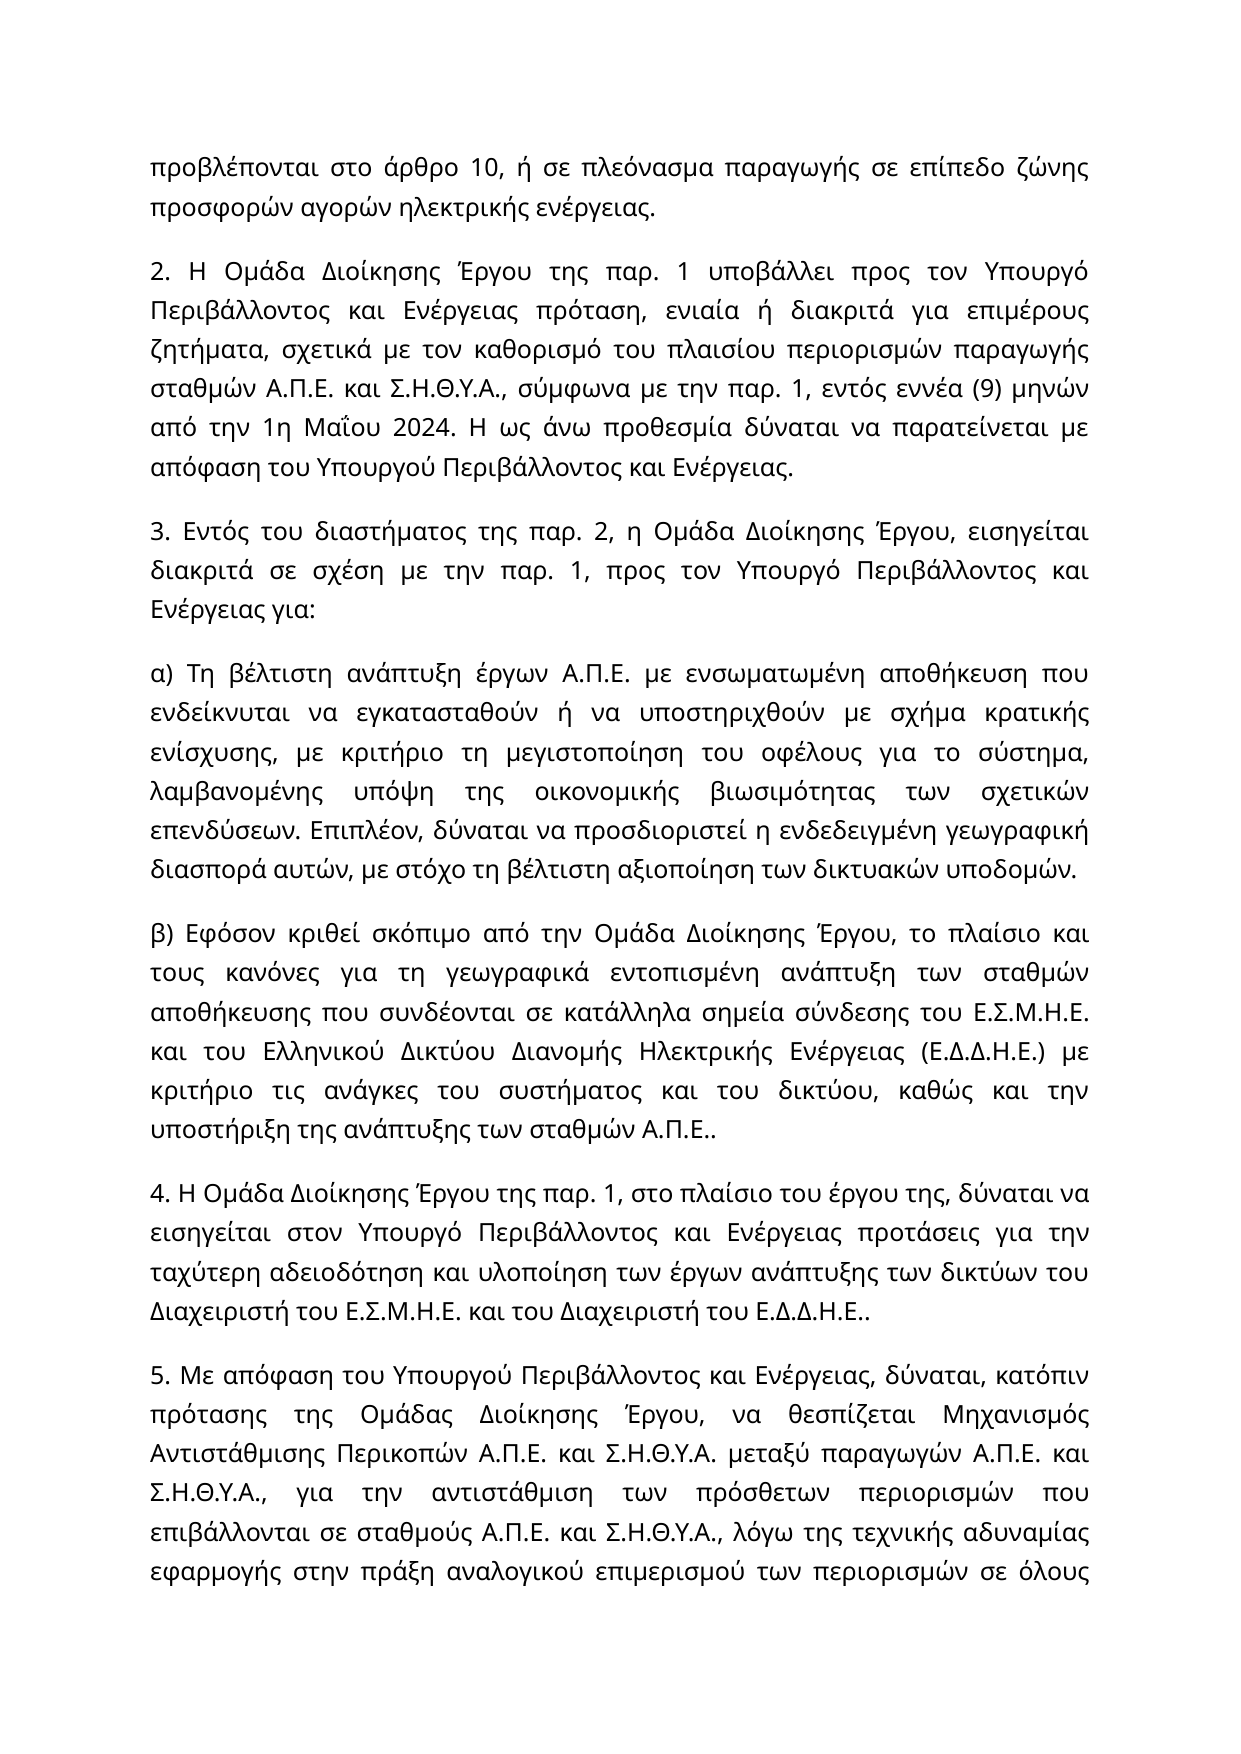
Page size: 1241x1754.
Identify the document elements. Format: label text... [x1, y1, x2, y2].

text 3. Εντός του διαστήματος της παρ. 2, η Ομάδα Διοίκησης Έργου, εισηγείται διακριτά σε σχέση με την παρ. 1, προς τον Υπουργό Περιβάλλοντος και Ενέργειας για: [150, 513, 1090, 626]
text 5. Με απόφαση του Υπουργού Περιβάλλοντος και Ενέργειας, δύναται, κατόπιν πρότασης της Ομάδας Διοίκησης Έργου, να θεσπίζεται Μηχανισμός Αντιστάθμισης Περικοπών Α.Π.Ε. και Σ.Η.Θ.Υ.Α. μεταξύ παραγωγών Α.Π.Ε. και Σ.Η.Θ.Υ.Α., για την αντιστάθμιση των πρόσθετων περιορισμών που επιβάλλονται σε σταθμούς Α.Π.Ε. και Σ.Η.Θ.Υ.Α., λόγω της τεχνικής αδυναμίας εφαρμογής στην πράξη αναλογικού επιμερισμού των περιορισμών σε όλους [150, 1357, 1090, 1587]
text α) Τη βέλτιστη ανάπτυξη έργων Α.Π.Ε. με ενσωματωμένη αποθήκευση που ενδείκνυται να εγκατασταθούν ή να υποστηριχθούν με σχήμα κρατικής ενίσχυσης, με κριτήριο τη μεγιστοποίηση του οφέλους για το σύστημα, λαμβανομένης υπόψη της οικονομικής βιωσιμότητας των σχετικών επενδύσεων. Επιπλέον, δύναται να προσδιοριστεί η ενδεδειγμένη γεωγραφική διασπορά αυτών, με στόχο τη βέλτιστη αξιοποίηση των δικτυακών υποδομών. [150, 656, 1090, 886]
text προβλέπονται στο άρθρο 10, ή σε πλεόνασμα παραγωγής σε επίπεδο ζώνης προσφορών αγορών ηλεκτρικής ενέργειας. [150, 150, 1090, 223]
text β) Εφόσον κριθεί σκόπιμο από την Ομάδα Διοίκησης Έργου, το πλαίσιο και τους κανόνες για τη γεωγραφικά εντοπισμένη ανάπτυξη των σταθμών αποθήκευσης που συνδέονται σε κατάλληλα σημεία σύνδεσης του Ε.Σ.Μ.Η.Ε. και του Ελληνικού Δικτύου Διανομής Ηλεκτρικής Ενέργειας (Ε.Δ.Δ.Η.Ε.) με κριτήριο τις ανάγκες του συστήματος και του δικτύου, καθώς και την υποστήριξη της ανάπτυξης των σταθμών Α.Π.Ε.. [150, 916, 1090, 1146]
text 4. Η Ομάδα Διοίκησης Έργου της παρ. 1, στο πλαίσιο του έργου της, δύναται να εισηγείται στον Υπουργό Περιβάλλοντος και Ενέργειας προτάσεις για την ταχύτερη αδειοδότηση και υλοποίηση των έργων ανάπτυξης των δικτύων του Διαχειριστή του Ε.Σ.Μ.Η.Ε. και του Διαχειριστή του Ε.Δ.Δ.Η.Ε.. [150, 1176, 1090, 1327]
text 2. Η Ομάδα Διοίκησης Έργου της παρ. 1 υποβάλλει προς τον Υπουργό Περιβάλλοντος και Ενέργειας πρόταση, ενιαία ή διακριτά για επιμέρους ζητήματα, σχετικά με τον καθορισμό του πλαισίου περιορισμών παραγωγής σταθμών Α.Π.Ε. και Σ.Η.Θ.Υ.Α., σύμφωνα με την παρ. 1, εντός εννέα (9) μηνών από την 1η Μαΐου 2024. Η ως άνω προθεσμία δύναται να παρατείνεται με απόφαση του Υπουργού Περιβάλλοντος και Ενέργειας. [150, 253, 1090, 483]
